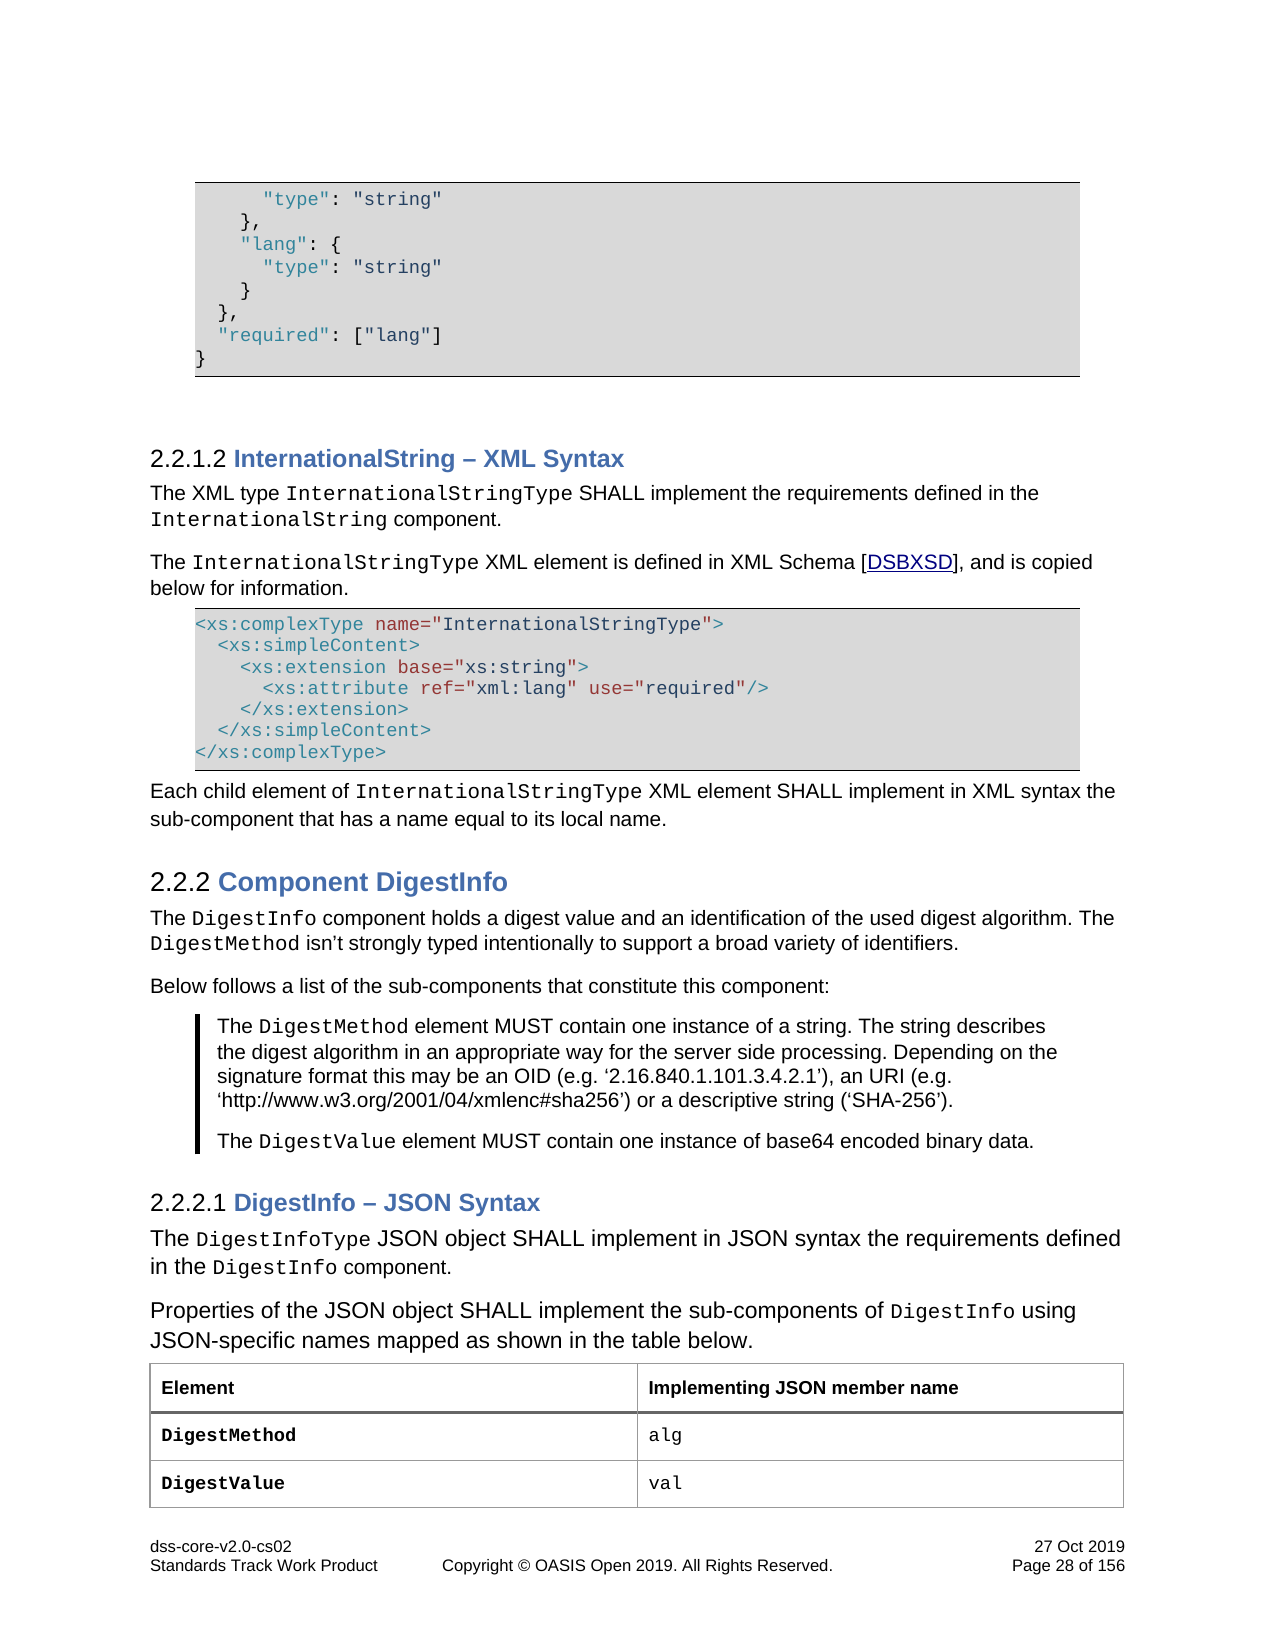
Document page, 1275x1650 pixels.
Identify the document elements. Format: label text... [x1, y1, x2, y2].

text The DigestMethod element MUST contain one instance of a string. The string describes the digest algorithm in an appropriate way for the server side processing. Depending on the signature format this may be an OID (e.g. ‘2.16.840.1.101.3.4.2.1’), an URI (e.g. ‘http://www.w3.org/2001/04/xmlenc#sha256’) or a descriptive string (‘SHA-256’). [200, 1014, 1080, 1112]
text The DigestInfoType JSON object SHALL implement in JSON syntax the requirements defined in the DigestInfo component. [150, 1225, 1125, 1280]
text } [195, 273, 1080, 296]
text <xs:complexType name="InternationalStringType"> [195, 609, 1080, 629]
text </xs:complexType> [195, 735, 1080, 770]
text Properties of the JSON object SHALL implement the sub-components of DigestInfo using JSON-specific names mapped as shown in the table below. [150, 1297, 1125, 1353]
subtitle InternationalString – XML Syntax [150, 444, 1125, 473]
text }, [195, 296, 1080, 318]
text <xs:simpleContent> [195, 629, 1080, 650]
table_header Element [151, 1364, 637, 1411]
table_header Implementing JSON member name [638, 1364, 1123, 1411]
text The XML type InternationalStringType SHALL implement the requirements defined in the InternationalString component. [150, 481, 1125, 533]
text <xs:extension base="xs:string"> [195, 650, 1080, 671]
text The DigestValue element MUST contain one instance of base64 encoded binary data. [200, 1129, 1080, 1154]
text </xs:extension> [195, 693, 1080, 714]
text "type": "string" [195, 250, 1080, 273]
table_cell DigestMethod [151, 1414, 637, 1460]
text </xs:simpleContent> [195, 714, 1080, 735]
text Each child element of InternationalStringType XML element SHALL implement in XML syntax the sub-component that has a name equal to its local name. [150, 779, 1125, 831]
table_cell val [638, 1461, 1123, 1507]
text The DigestInfo component holds a digest value and an identification of the used digest algorithm. The DigestMethod isn’t strongly typed intentionally to support a broad variety of identifiers. [150, 905, 1125, 957]
text } [195, 341, 1080, 376]
text "lang": { [195, 228, 1080, 250]
subtitle Component DigestInfo [150, 866, 1125, 897]
text "type": "string" [195, 183, 1080, 205]
text }, [195, 205, 1080, 228]
text The InternationalStringType XML element is defined in XML Schema [DSBXSD], and is copied below for information. [150, 549, 1125, 599]
text "required": ["lang"] [195, 318, 1080, 341]
text Below follows a list of the sub-components that constitute this component: [150, 974, 1125, 998]
table_cell alg [638, 1414, 1123, 1460]
text <xs:attribute ref="xml:lang" use="required"/> [195, 671, 1080, 693]
subtitle DigestInfo – JSON Syntax [150, 1188, 1125, 1217]
table_cell DigestValue [151, 1461, 637, 1507]
